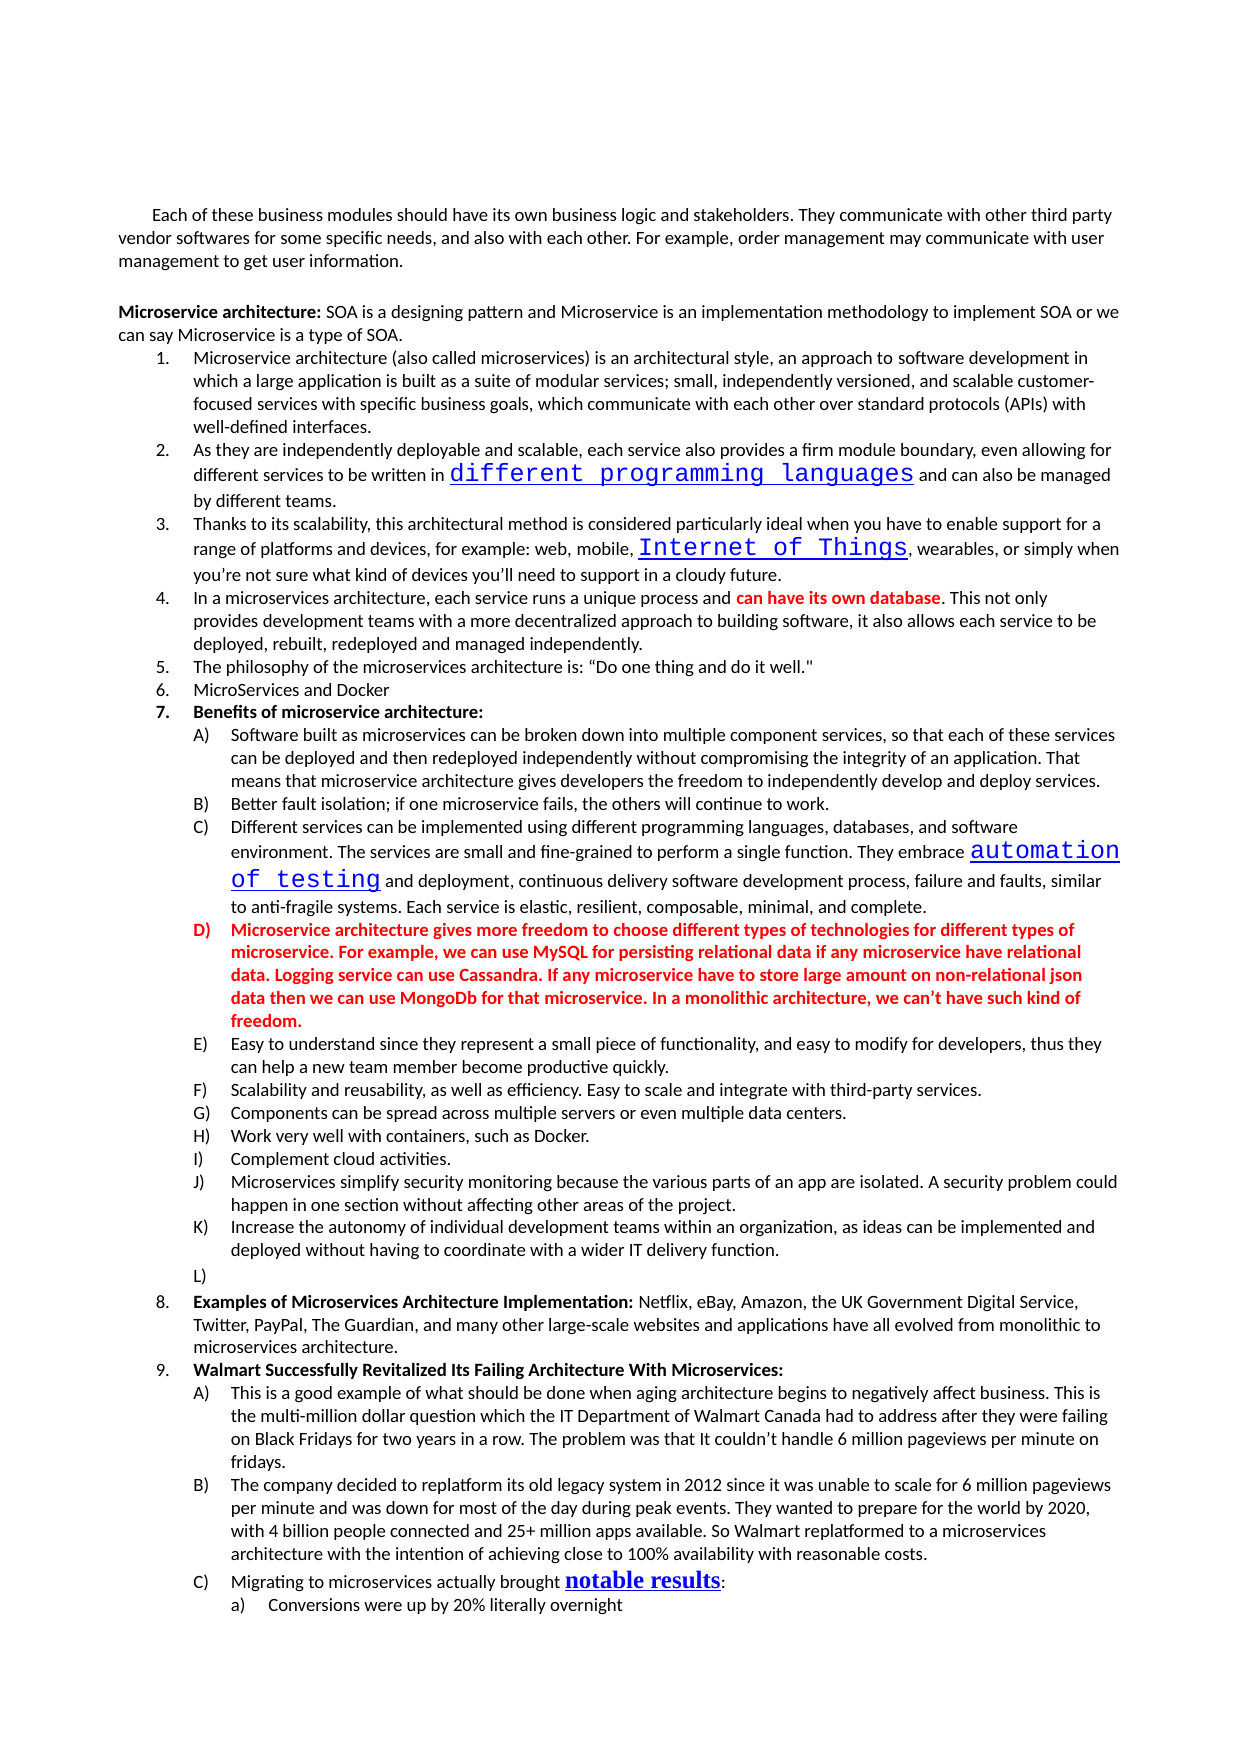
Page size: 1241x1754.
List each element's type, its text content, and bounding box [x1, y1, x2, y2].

list Microservice architecture (also called microservices) is an architectural style, an approach to software development in which a large application is built as a suite of modular services; small, independently versioned, and scalable customer-focused services with specific business goals, which communicate with each other over standard protocols (APIs) with well-defined interfaces. [156, 346, 1122, 438]
list Examples of Microservices Architecture Implementation: Netflix, eBay, Amazon, the UK Government Digital Service, Twitter, PayPal, The Guardian, and many other large-scale websites and applications have all evolved from monolithic to microservices architecture. [156, 1290, 1122, 1358]
text Each of these business modules should have its own business logic and stakeholders. They communicate with other third party vendor softwares for some specific needs, and also with each other. For example, order management may communicate with user management to get user information. [118, 203, 1122, 272]
list Software built as microservices can be broken down into multiple component services, so that each of these services can be deployed and then redeployed independently without compromising the integrity of an application. That means that microservice architecture gives developers the freedom to independently develop and deploy services. [193, 723, 1122, 792]
list Components can be spread across multiple servers or even multiple data centers. [193, 1101, 1122, 1124]
list Complement cloud activities. [193, 1147, 1122, 1170]
list This is a good example of what should be done when aging architecture begins to negatively affect business. This is the multi-million dollar question which the IT Department of Walmart Canada had to address after they were failing on Black Fridays for two years in a row. The problem was that It couldn’t handle 6 million pageviews per minute on fridays. [193, 1381, 1122, 1473]
list Conversions were up by 20% literally overnight [231, 1593, 1122, 1616]
list Walmart Successfully Revitalized Its Failing Architecture With Microservices: [156, 1358, 1122, 1381]
list Microservices simplify security monitoring because the various parts of an app are isolated. A security problem could happen in one section without affecting other areas of the project. [193, 1170, 1122, 1216]
list Benefits of microservice architecture: [156, 701, 1122, 723]
list Migrating to microservices actually brought notable results: [193, 1565, 1122, 1593]
list Increase the autonomy of individual development teams within an organization, as ideas can be implemented and deployed without having to coordinate with a wider IT delivery function. [193, 1216, 1122, 1261]
list Scalability and reusability, as well as efficiency. Easy to scale and integrate with third-party services. [193, 1078, 1122, 1101]
list Work very well with containers, such as Docker. [193, 1124, 1122, 1147]
list The philosophy of the microservices architecture is: “Do one thing and do it well." [156, 655, 1122, 678]
list Different services can be implemented using different programming languages, databases, and software environment. The services are small and fine-grained to perform a single function. They embrace automation of testing and deployment, continuous delivery software development process, failure and faults, similar to anti-fragile systems. Each service is elastic, resilient, composable, minimal, and complete. [193, 815, 1122, 918]
list Thanks to its scalability, this architectural method is considered particularly ideal when you have to enable support for a range of platforms and devices, for example: web, mobile, Internet of Things, wearables, or simply when you’re not sure what kind of devices you’ll need to support in a cloudy future. [156, 512, 1122, 586]
list The company decided to replatform its old legacy system in 2012 since it was unable to scale for 6 million pageviews per minute and was down for most of the day during peak events. They wanted to prepare for the world by 2020, with 4 billion people connected and 25+ million apps available. So Walmart replatformed to a microservices architecture with the intention of achieving close to 100% availability with reasonable costs. [193, 1473, 1122, 1565]
list Better fault isolation; if one microservice fails, the others will continue to work. [193, 792, 1122, 815]
list As they are independently deployable and scalable, each service also provides a firm module boundary, even allowing for different services to be written in different programming languages and can also be managed by different teams. [156, 438, 1122, 512]
list MicroServices and Docker [156, 678, 1122, 701]
text Microservice architecture: SOA is a designing pattern and Microservice is an implementation methodology to implement SOA or we can say Microservice is a type of SOA. [118, 300, 1122, 346]
list In a microservices architecture, each service runs a unique process and can have its own database. This not only provides development teams with a more decentralized approach to building software, it also allows each service to be deployed, rebuilt, redeployed and managed independently. [156, 586, 1122, 655]
list Microservice architecture gives more freedom to choose different types of technologies for different types of microservice. For example, we can use MySQL for persisting relational data if any microservice have relational data. Logging service can use Cassandra. If any microservice have to store large amount on non-relational json data then we can use MongoDb for that microservice. In a monolithic architecture, we can’t have such kind of freedom. [193, 918, 1122, 1032]
list Easy to understand since they represent a small piece of functionality, and easy to modify for developers, thus they can help a new team member become productive quickly. [193, 1032, 1122, 1078]
